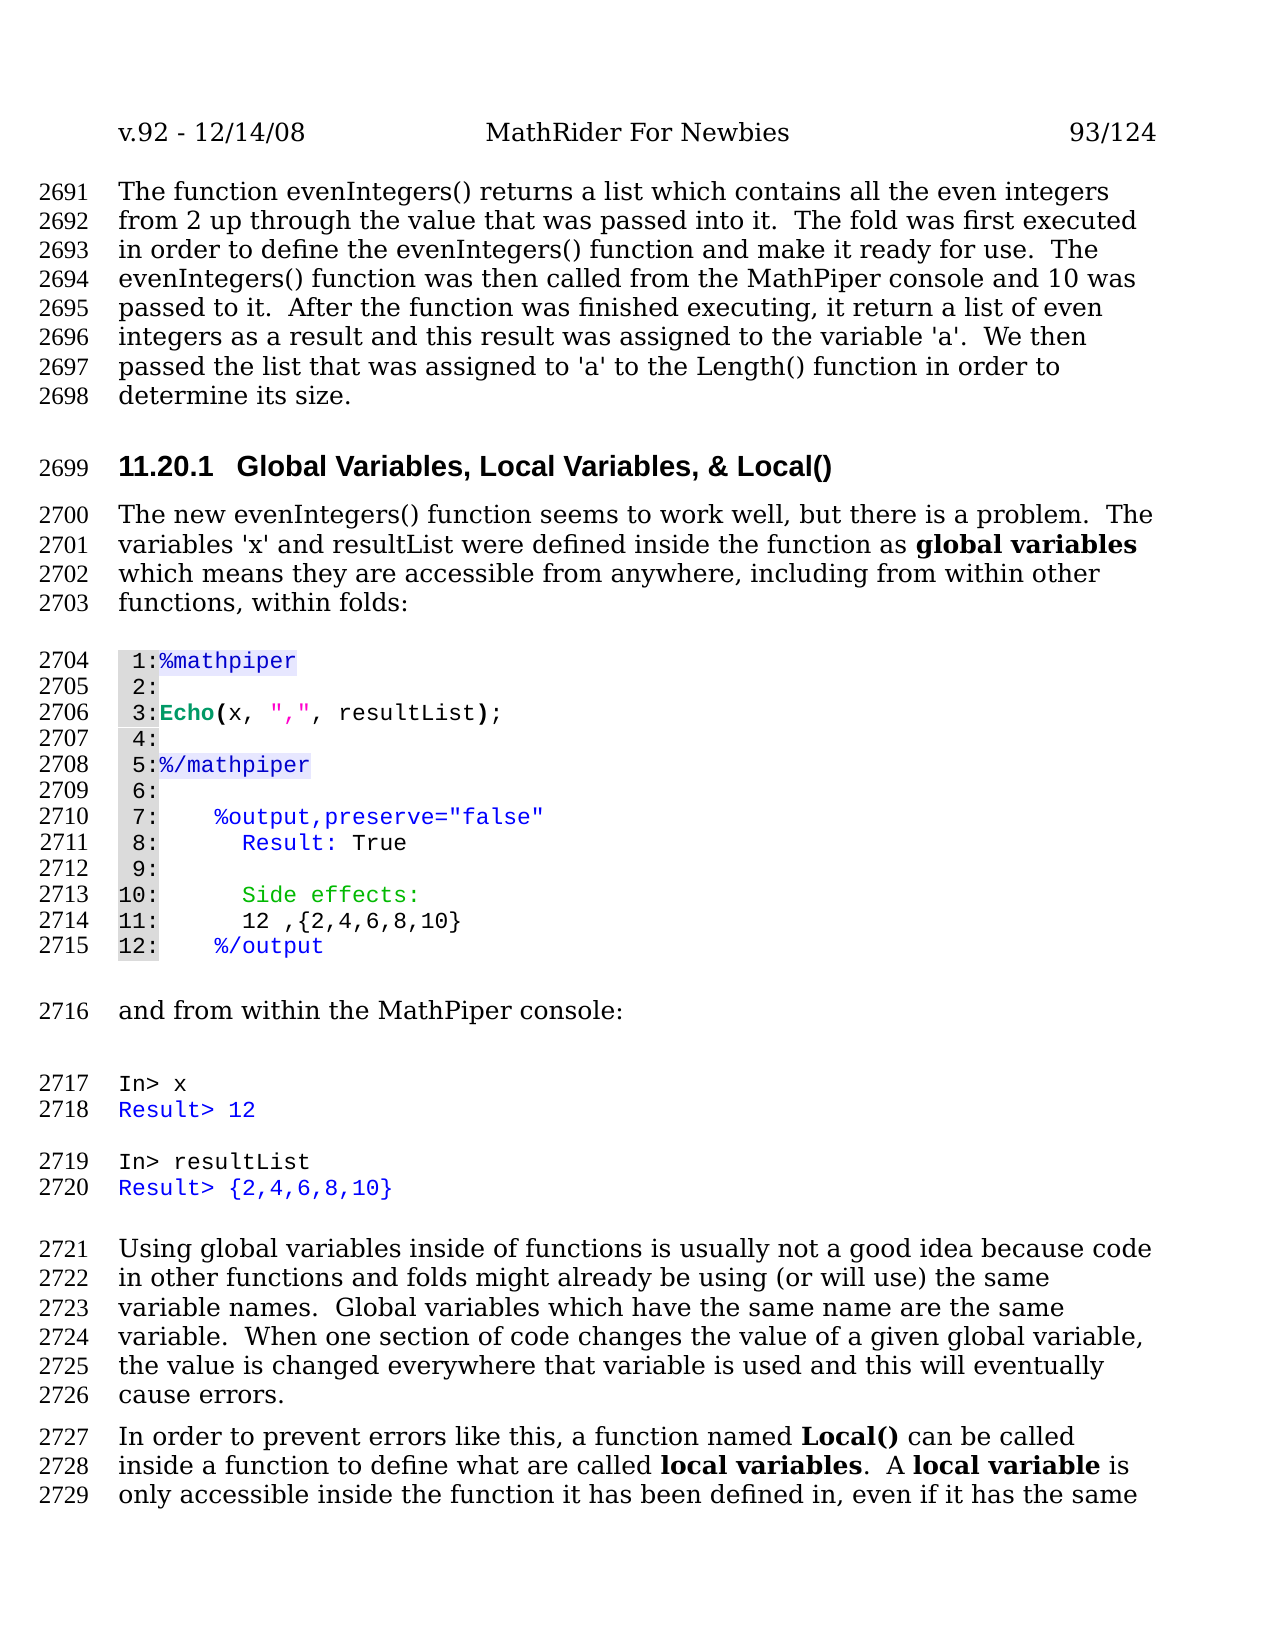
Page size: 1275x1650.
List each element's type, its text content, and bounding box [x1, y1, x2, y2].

text In> resultList [118, 1151, 1157, 1177]
text Using global variables inside of functions is usually not a good idea because code in other functions and folds might already be using (or will use) the same variable names. Global variables which have the same name are the same variable. When one section of code changes the value of a given global variable, the value is changed everywhere that variable is used and this will eventually cause errors. [118, 1234, 1157, 1409]
text In order to prevent errors like this, a function named Local() can be called inside a function to define what are called local variables. A local variable is only accessible inside the function it has been defined in, even if it has the same [118, 1422, 1157, 1509]
text and from within the MathPiper console: [118, 996, 1157, 1026]
text The function evenIntegers() returns a list which contains all the even integers from 2 up through the value that was passed into it. The fold was first executed in order to define the evenIntegers() function and make it ready for use. The evenIntegers() function was then called from the MathPiper console and 10 was passed to it. After the function was finished executing, it return a list of even integers as a result and this result was assigned to the variable 'a'. We then passed the list that was assigned to 'a' to the Length() function in order to determine its size. [118, 177, 1157, 410]
text The new evenIntegers() function seems to work well, but there is a problem. The variables 'x' and resultList were defined inside the function as global variables which means they are accessible from anywhere, including from within other functions, within folds: [118, 501, 1157, 618]
text Result> 12 [118, 1099, 1157, 1125]
text In> x [118, 1073, 1157, 1099]
text 11: 12 ,{2,4,6,8,10} [118, 909, 1157, 935]
text 9: [118, 857, 1157, 883]
text 4: [118, 727, 1157, 753]
text 3:Echo(x, ",", resultList); [118, 701, 1157, 727]
text 2: [118, 676, 1157, 701]
text 7: %output,preserve="false" [118, 805, 1157, 831]
text Result> {2,4,6,8,10} [118, 1177, 1157, 1202]
text 6: [118, 779, 1157, 805]
text 1:%mathpiper [118, 649, 1157, 676]
text 8: Result: True [118, 831, 1157, 857]
text 5:%/mathpiper [118, 753, 1157, 779]
text 10: Side effects: [118, 883, 1157, 909]
text 12: %/output [118, 935, 1157, 961]
subtitle Global Variables, Local Variables, & Local() [118, 449, 1157, 483]
